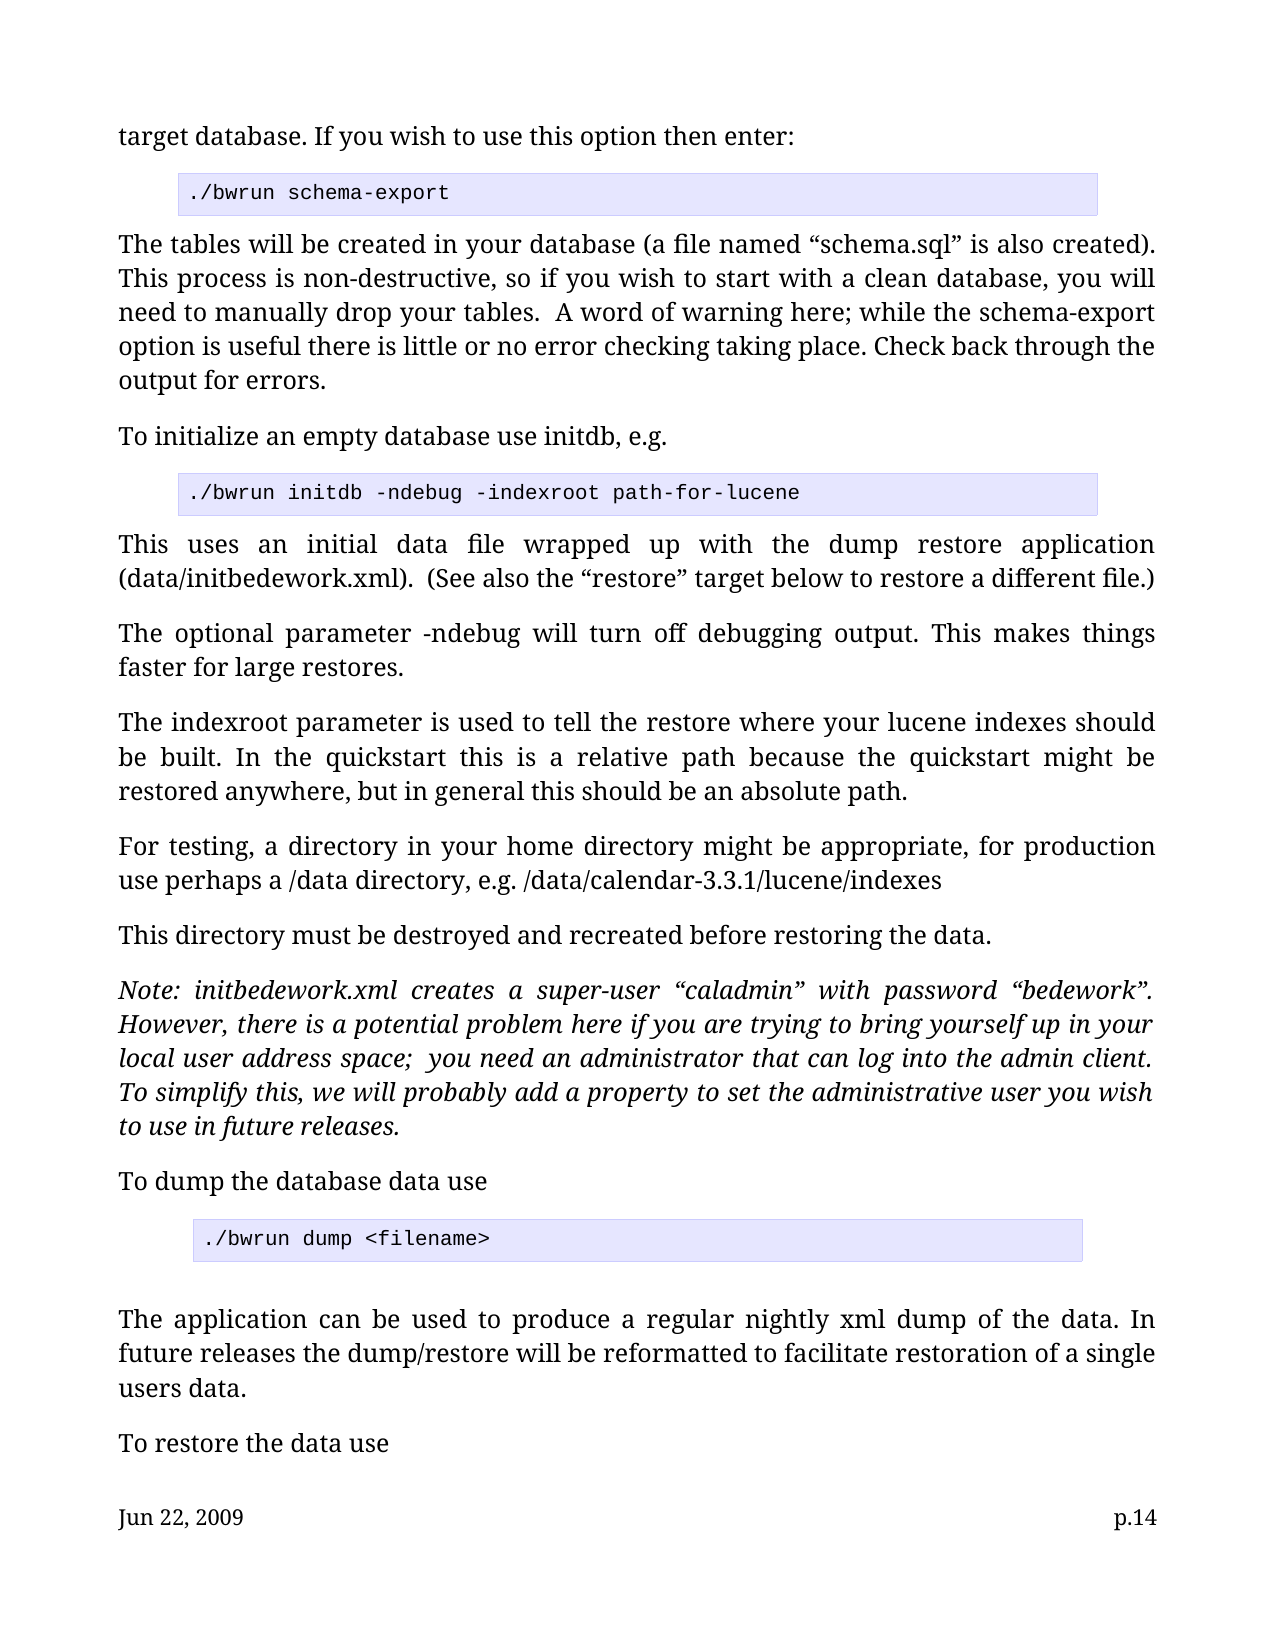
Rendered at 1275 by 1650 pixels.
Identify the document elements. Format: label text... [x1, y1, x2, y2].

text The indexroot parameter is used to tell the restore where your lucene indexes should be built. In the quickstart this is a relative path because the quickstart might be restored anywhere, but in general this should be an absolute path. [118, 705, 1157, 807]
text Note: initbedework.xml creates a super-user “caladmin” with password “bedework”. However, there is a potential problem here if you are trying to bring yourself up in your local user address space; you need an administrator that can log into the admin client. To simplify this, we will probably add a property to set the administrative user you wish to use in future releases. [118, 973, 1157, 1143]
text target database. If you wish to use this option then enter: [118, 118, 1157, 152]
text This directory must be destroyed and recreated before restoring the data. [118, 917, 1157, 952]
text The optional parameter -ndebug will turn off debugging output. This makes things faster for large restores. [118, 616, 1157, 684]
text For testing, a directory in your home directory might be appropriate, for production use perhaps a /data directory, e.g. /data/calendar-3.3.1/lucene/indexes [118, 828, 1157, 896]
text ./bwrun initdb -ndebug -indexroot path-for-lucene [179, 474, 1097, 515]
text The application can be used to produce a regular nightly xml dump of the data. In future releases the dump/restore will be reformatted to facilitate restoration of a single users data. [118, 1302, 1157, 1404]
text To initialize an empty database use initdb, e.g. [118, 418, 1157, 452]
text To restore the data use [118, 1425, 1157, 1459]
text ./bwrun schema-export [179, 174, 1097, 215]
text This uses an initial data file wrapped up with the dump restore application (data/initbedework.xml). (See also the “restore” target below to restore a different file.) [118, 527, 1157, 595]
text To dump the database data use [118, 1164, 1157, 1198]
text ./bwrun dump <filename> [194, 1220, 1082, 1261]
text The tables will be created in your database (a file named “schema.sql” is also created). This process is non-destructive, so if you wish to start with a clean database, you will need to manually drop your tables. A word of warning here; while the schema-export option is useful there is little or no error checking taking place. Check back through the output for errors. [118, 227, 1157, 397]
